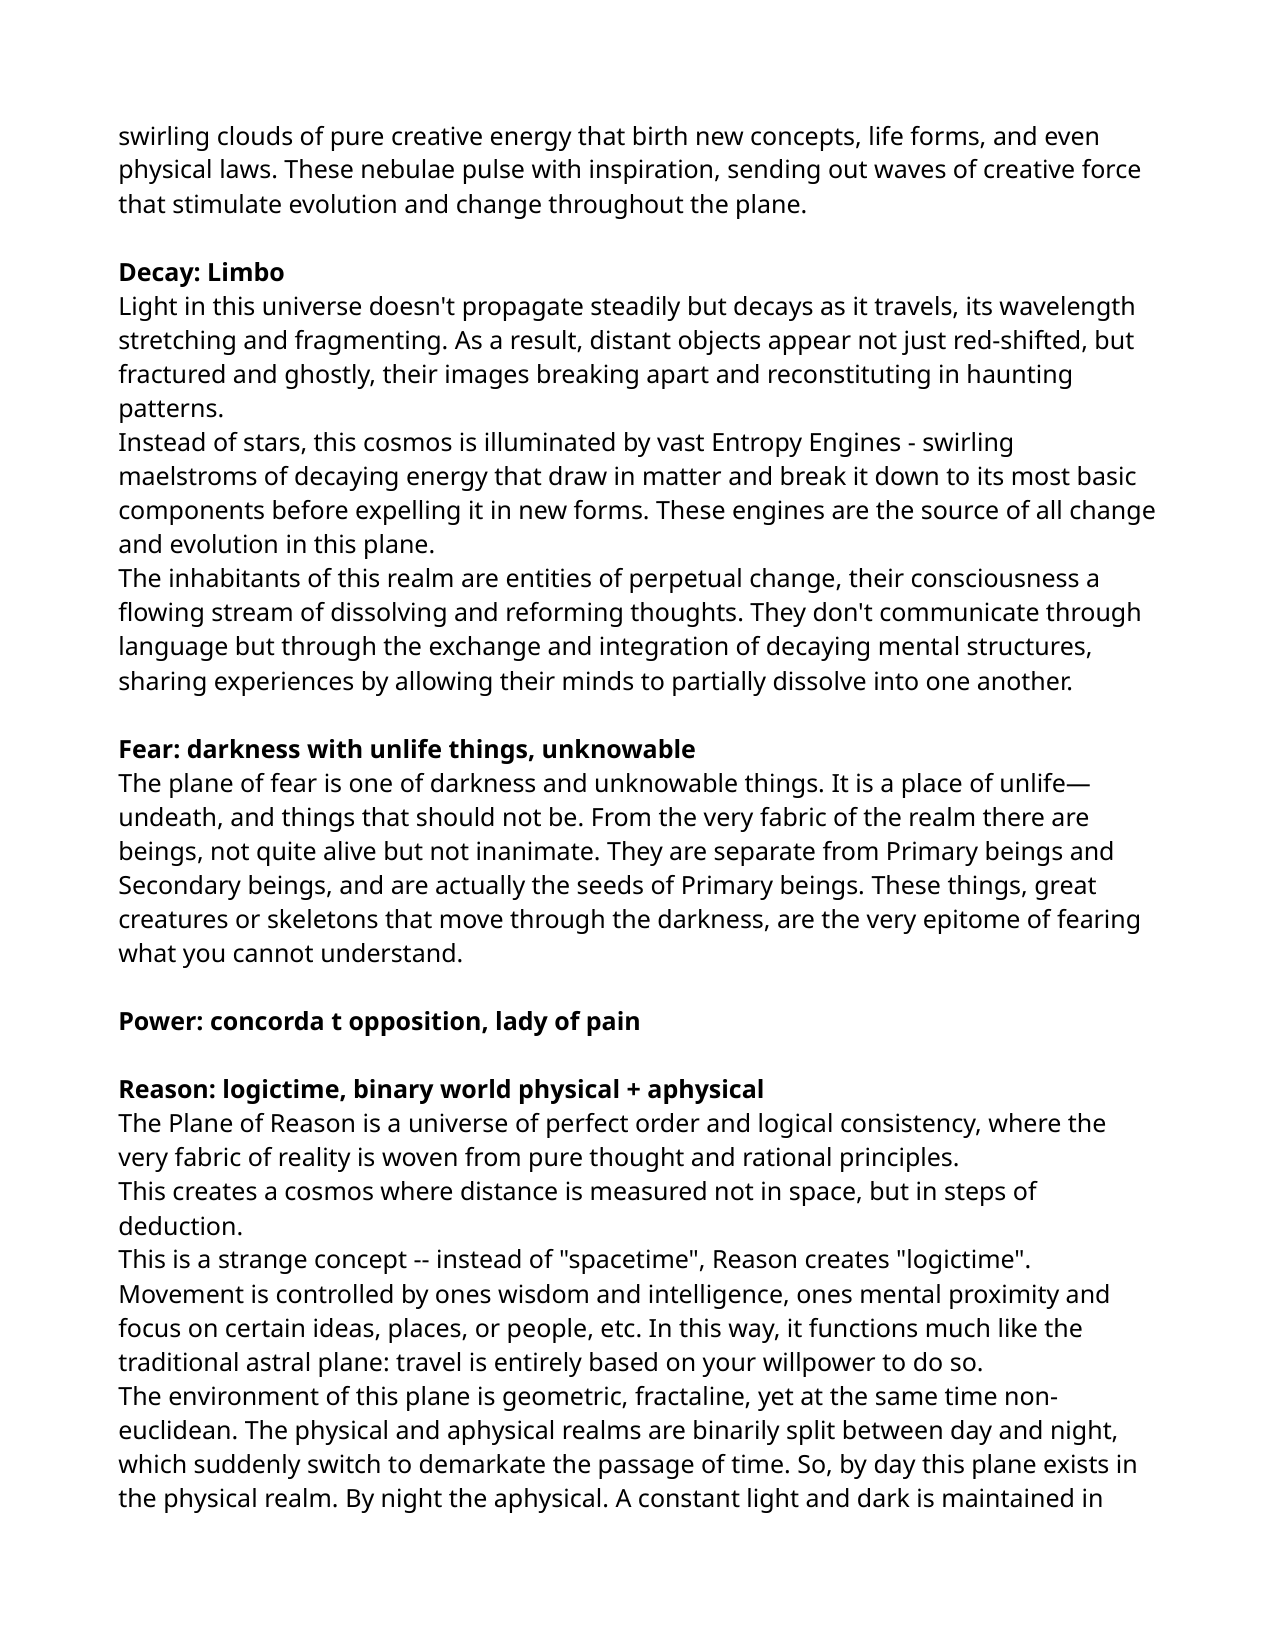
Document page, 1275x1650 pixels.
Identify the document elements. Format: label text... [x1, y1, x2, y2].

text swirling clouds of pure creative energy that birth new concepts, life forms, and even physical laws. These nebulae pulse with inspiration, sending out waves of creative force that stimulate evolution and change throughout the plane. Decay: Limbo Light in this universe doesn't propagate steadily but decays as it travels, its wavelength stretching and fragmenting. As a result, distant objects appear not just red-shifted, but fractured and ghostly, their images breaking apart and reconstituting in haunting patterns. Instead of stars, this cosmos is illuminated by vast Entropy Engines - swirling maelstroms of decaying energy that draw in matter and break it down to its most basic components before expelling it in new forms. These engines are the source of all change and evolution in this plane. The inhabitants of this realm are entities of perpetual change, their consciousness a flowing stream of dissolving and reforming thoughts. They don't communicate through language but through the exchange and integration of decaying mental structures, sharing experiences by allowing their minds to partially dissolve into one another. Fear: darkness with unlife things, unknowable The plane of fear is one of darkness and unknowable things. It is a place of unlife—undeath, and things that should not be. From the very fabric of the realm there are beings, not quite alive but not inanimate. They are separate from Primary beings and Secondary beings, and are actually the seeds of Primary beings. These things, great creatures or skeletons that move through the darkness, are the very epitome of fearing what you cannot understand. [118, 118, 1157, 970]
text Power: concorda t opposition, lady of pain Reason: logictime, binary world physical + aphysical The Plane of Reason is a universe of perfect order and logical consistency, where the very fabric of reality is woven from pure thought and rational principles. This creates a cosmos where distance is measured not in space, but in steps of deduction. This is a strange concept -- instead of "spacetime", Reason creates "logictime". Movement is controlled by ones wisdom and intelligence, ones mental proximity and focus on certain ideas, places, or people, etc. In this way, it functions much like the traditional astral plane: travel is entirely based on your willpower to do so. The environment of this plane is geometric, fractaline, yet at the same time non-euclidean. The physical and aphysical realms are binarily split between day and night, which suddenly switch to demarkate the passage of time. So, by day this plane exists in the physical realm. By night the aphysical. A constant light and dark is maintained in [118, 1004, 1157, 1515]
